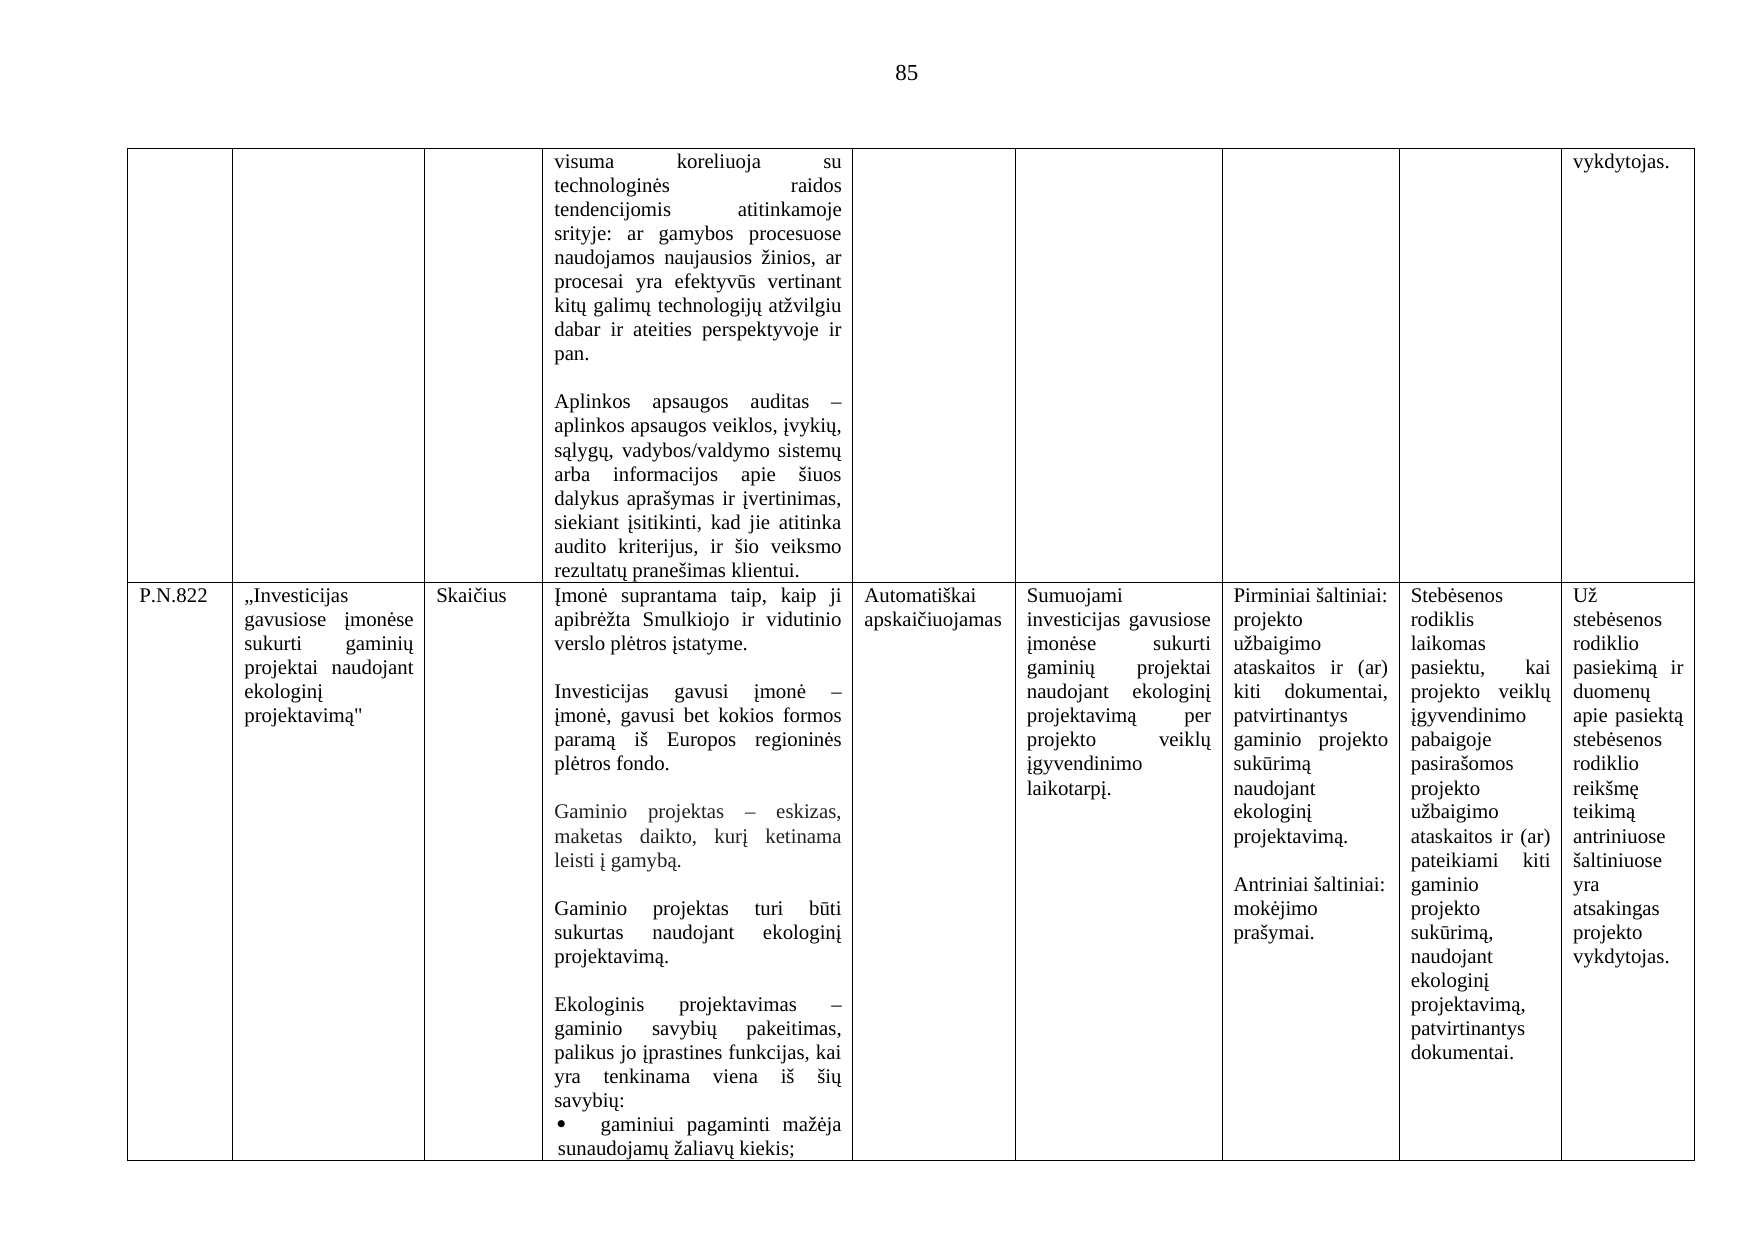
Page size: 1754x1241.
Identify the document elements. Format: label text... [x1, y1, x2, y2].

table_cell Už stebėsenos rodiklio pasiekimą ir duomenų apie pasiektą stebėsenos rodiklio reikšmę teikimą antriniuose šaltiniuose yra atsakingas projekto vykdytojas. [1562, 583, 1694, 1160]
table_cell Skaičius [425, 583, 542, 1160]
table_cell [853, 149, 1015, 582]
table_cell Sumuojami investicijas gavusiose įmonėse sukurti gaminių projektai naudojant ekologinį projektavimą per projekto veiklų įgyvendinimo laikotarpį. [1016, 583, 1222, 1160]
table_cell Įmonė suprantama taip, kaip ji apibrėžta Smulkiojo ir vidutinio verslo plėtros įstatyme. Investicijas gavusi įmonė – įmonė, gavusi bet kokios formos paramą iš Europos regioninės plėtros fondo. Gaminio projektas – eskizas, maketas daikto, kurį ketinama leisti į gamybą. Gaminio projektas turi būti sukurtas naudojant ekologinį projektavimą. Ekologinis projektavimas – gaminio savybių pakeitimas, palikus jo įprastines funkcijas, kai yra tenkinama viena iš šių savybių:  gaminiui pagaminti mažėja sunaudojamų žaliavų kiekis; [543, 583, 852, 1160]
table_cell [1400, 149, 1561, 582]
table_cell [1223, 149, 1399, 582]
table_cell Automatiškai apskaičiuojamas [853, 583, 1015, 1160]
table_cell [1016, 149, 1222, 582]
table_cell visuma koreliuoja su technologinės raidos tendencijomis atitinkamoje srityje: ar gamybos procesuose naudojamos naujausios žinios, ar procesai yra efektyvūs vertinant kitų galimų technologijų atžvilgiu dabar ir ateities perspektyvoje ir pan. Aplinkos apsaugos auditas – aplinkos apsaugos veiklos, įvykių, sąlygų, vadybos/valdymo sistemų arba informacijos apie šiuos dalykus aprašymas ir įvertinimas, siekiant įsitikinti, kad jie atitinka audito kriterijus, ir šio veiksmo rezultatų pranešimas klientui. [543, 149, 852, 582]
table_cell Stebėsenos rodiklis laikomas pasiektu, kai projekto veiklų įgyvendinimo pabaigoje pasirašomos projekto užbaigimo ataskaitos ir (ar) pateikiami kiti gaminio projekto sukūrimą, naudojant ekologinį projektavimą, patvirtinantys dokumentai. [1400, 583, 1561, 1160]
table_cell [128, 149, 232, 582]
table_cell „Investicijas gavusiose įmonėse sukurti gaminių projektai naudojant ekologinį projektavimą" [233, 583, 424, 1160]
table_cell Pirminiai šaltiniai: projekto užbaigimo ataskaitos ir (ar) kiti dokumentai, patvirtinantys gaminio projekto sukūrimą naudojant ekologinį projektavimą. Antriniai šaltiniai: mokėjimo prašymai. [1223, 583, 1399, 1160]
table_cell [233, 149, 424, 582]
table_cell P.N.822 [128, 583, 232, 1160]
table_cell vykdytojas. [1562, 149, 1694, 582]
table_cell [425, 149, 542, 582]
